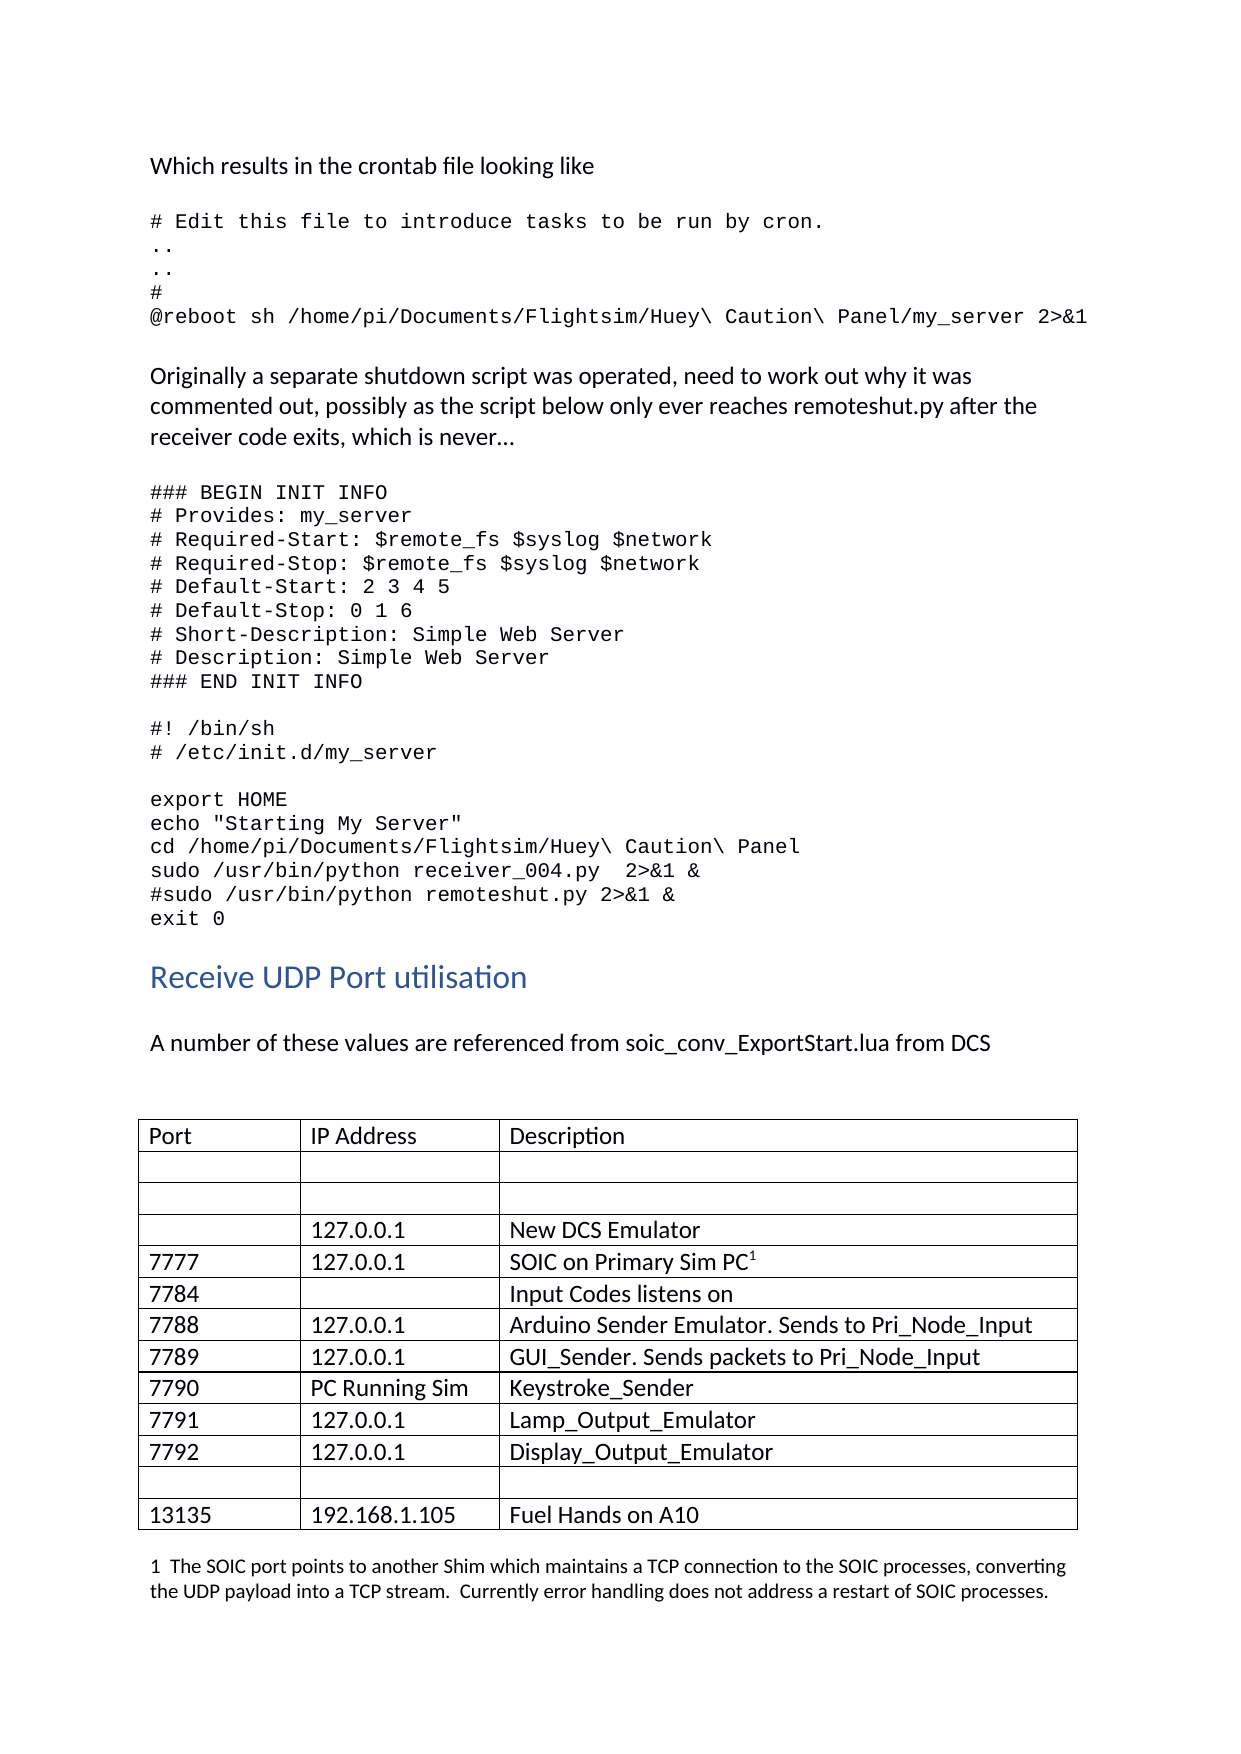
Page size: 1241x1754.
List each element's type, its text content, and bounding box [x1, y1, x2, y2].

table_cell 13135 [139, 1499, 300, 1529]
table_cell [139, 1152, 300, 1182]
table_cell 7777 [139, 1246, 300, 1277]
table_cell GUI_Sender. Sends packets to Pri_Node_Input [500, 1341, 1077, 1371]
text # Default-Start: 2 3 4 5 [150, 576, 1090, 600]
text ### END INIT INFO [150, 671, 1090, 695]
table_cell 7788 [139, 1309, 300, 1340]
table_header IP Address [301, 1120, 499, 1151]
text #sudo /usr/bin/python remoteshut.py 2>&1 & [150, 884, 1090, 907]
text # Description: Simple Web Server [150, 647, 1090, 671]
table_cell 7791 [139, 1404, 300, 1434]
table_cell [301, 1152, 499, 1182]
text Originally a separate shutdown script was operated, need to work out why it was commented out, possibly as the script below only ever reaches remoteshut.py after the receiver code exits, which is never… [150, 360, 1090, 451]
text #! /bin/sh [150, 718, 1090, 742]
table_cell [301, 1183, 499, 1214]
text .. [150, 235, 1090, 258]
table_cell 127.0.0.1 [301, 1341, 499, 1371]
table_cell Arduino Sender Emulator. Sends to Pri_Node_Input [500, 1309, 1077, 1340]
table_cell 127.0.0.1 [301, 1404, 499, 1434]
table_cell [301, 1467, 499, 1498]
table_header Description [500, 1120, 1077, 1151]
table_cell 127.0.0.1 [301, 1436, 499, 1466]
text .. [150, 258, 1090, 282]
table_cell Lamp_Output_Emulator [500, 1404, 1077, 1434]
text # Short-Description: Simple Web Server [150, 624, 1090, 647]
table_cell New DCS Emulator [500, 1215, 1077, 1245]
table_cell Fuel Hands on A10 [500, 1499, 1077, 1529]
text cd /home/pi/Documents/Flightsim/Huey\ Caution\ Panel [150, 837, 1090, 860]
text # Default-Stop: 0 1 6 [150, 600, 1090, 624]
text @reboot sh /home/pi/Documents/Flightsim/Huey\ Caution\ Panel/my_server 2>&1 [150, 306, 1090, 329]
table_cell Display_Output_Emulator [500, 1436, 1077, 1466]
table_cell [139, 1467, 300, 1498]
text Which results in the crontab file looking like [150, 150, 1090, 181]
text # Required-Stop: $remote_fs $syslog $network [150, 553, 1090, 576]
table_cell 7789 [139, 1341, 300, 1371]
table_header Port [139, 1120, 300, 1151]
table_cell 7790 [139, 1373, 300, 1403]
table_cell [500, 1467, 1077, 1498]
table_cell Keystroke_Sender [500, 1373, 1077, 1403]
table_cell [139, 1215, 300, 1245]
table_cell 192.168.1.105 [301, 1499, 499, 1529]
text A number of these values are referenced from soic_conv_ExportStart.lua from DCS [150, 1027, 1090, 1058]
table_cell 7784 [139, 1278, 300, 1308]
table_cell [139, 1183, 300, 1214]
table_cell 127.0.0.1 [301, 1309, 499, 1340]
text exit 0 [150, 907, 1090, 931]
table_cell [500, 1183, 1077, 1214]
table_cell Input Codes listens on [500, 1278, 1077, 1308]
subtitle Receive UDP Port utilisation [150, 956, 1090, 997]
text export HOME [150, 789, 1090, 813]
text # /etc/init.d/my_server [150, 742, 1090, 766]
table_cell SOIC on Primary Sim PC [500, 1246, 1077, 1277]
text # Required-Start: $remote_fs $syslog $network [150, 529, 1090, 553]
table_cell 7792 [139, 1436, 300, 1466]
table_cell [500, 1152, 1077, 1182]
table_cell 127.0.0.1 [301, 1246, 499, 1277]
text sudo /usr/bin/python receiver_004.py 2>&1 & [150, 860, 1090, 884]
text # Provides: my_server [150, 506, 1090, 529]
table_cell [301, 1278, 499, 1308]
text # [150, 282, 1090, 306]
text echo "Starting My Server" [150, 813, 1090, 837]
text ### BEGIN INIT INFO [150, 482, 1090, 506]
text # Edit this file to introduce tasks to be run by cron. [150, 211, 1090, 235]
table_cell 127.0.0.1 [301, 1215, 499, 1245]
table_cell PC Running Sim [301, 1373, 499, 1403]
